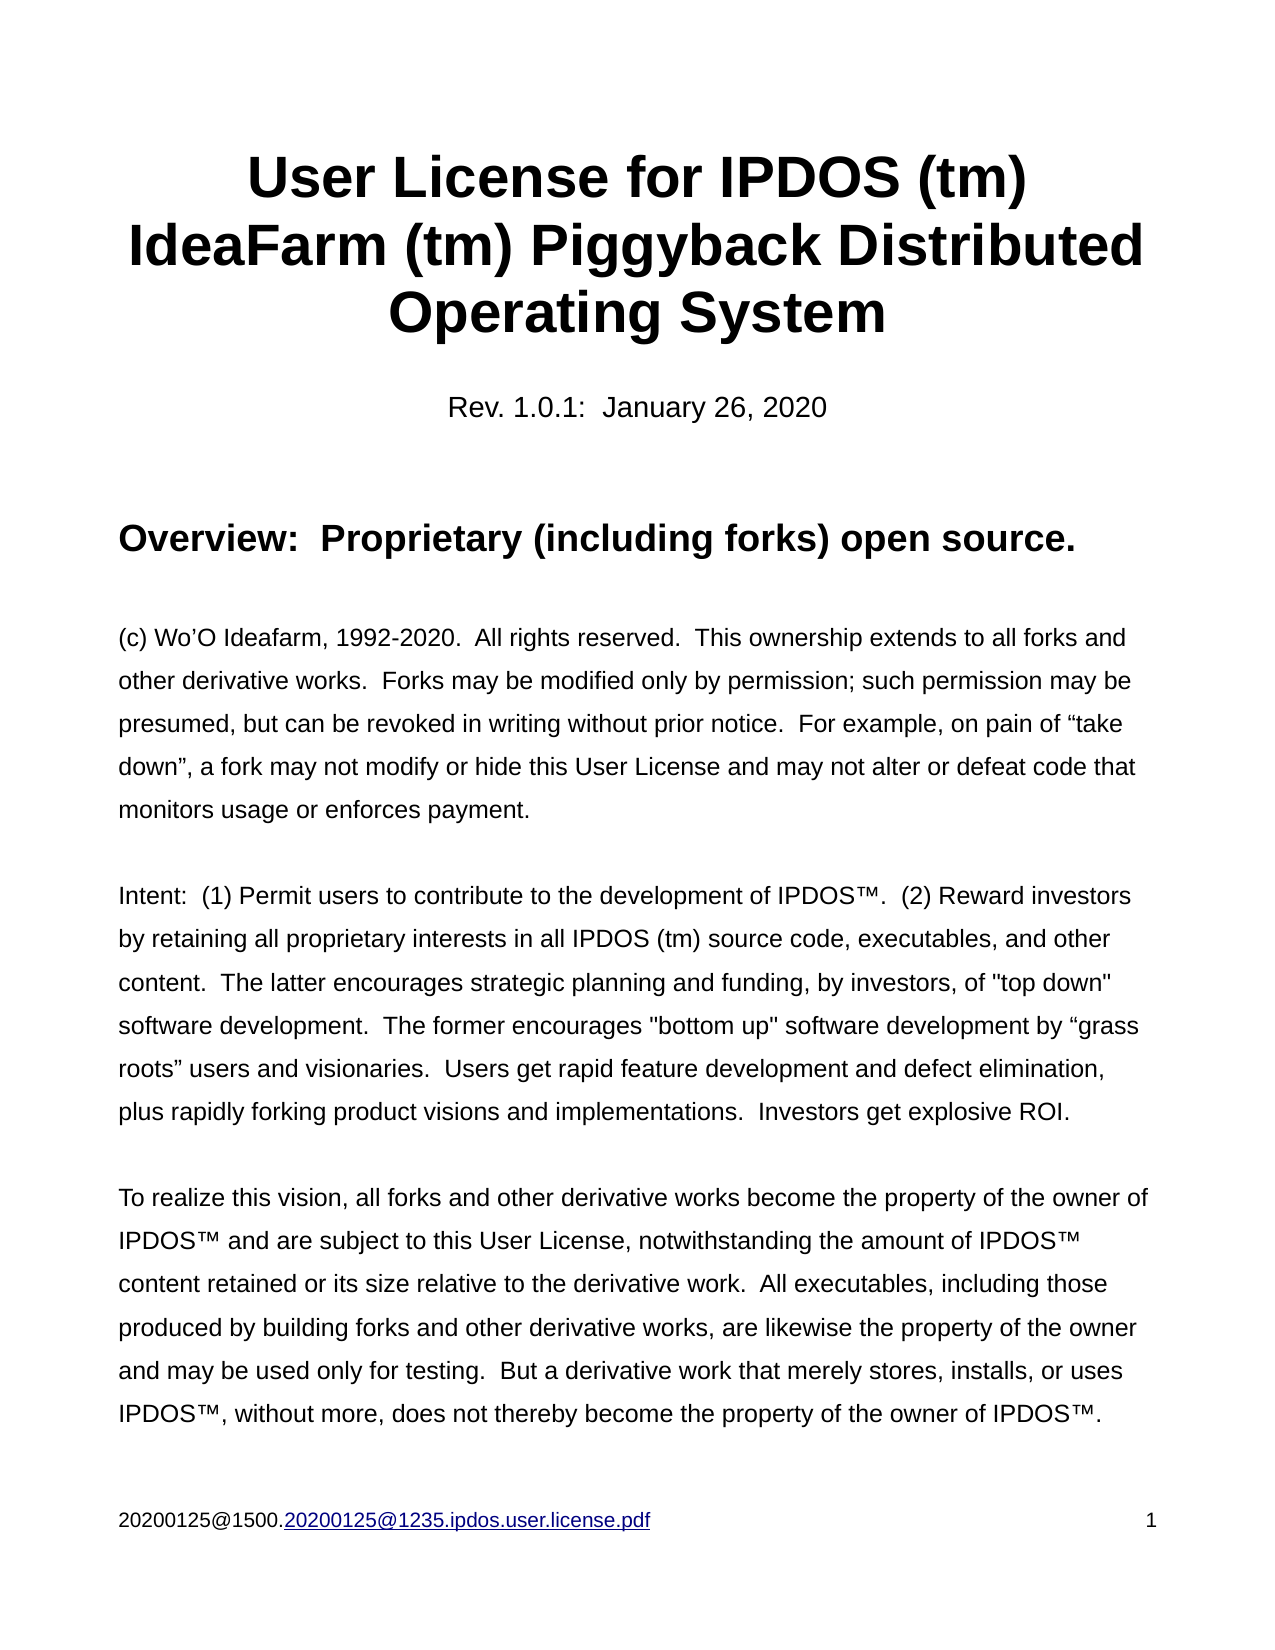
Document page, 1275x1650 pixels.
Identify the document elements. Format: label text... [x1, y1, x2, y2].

title User License for IPDOS (tm) IdeaFarm (tm) Piggyback Distributed Operating System [118, 143, 1157, 344]
text (c) Wo’O Ideafarm, 1992-2020. All rights reserved. This ownership extends to all forks and other derivative works. Forks may be modified only by permission; such permission may be presumed, but can be revoked in writing without prior notice. For example, on pain of “take down”, a fork may not modify or hide this User License and may not alter or defeat code that monitors usage or enforces payment. [118, 622, 1157, 824]
subtitle Overview: Proprietary (including forks) open source. [118, 516, 1157, 560]
text Rev. 1.0.1: January 26, 2020 [118, 390, 1157, 424]
text To realize this vision, all forks and other derivative works become the property of the owner of IPDOS™ and are subject to this User License, notwithstanding the amount of IPDOS™ content retained or its size relative to the derivative work. All executables, including those produced by building forks and other derivative works, are likewise the property of the owner and may be used only for testing. But a derivative work that merely stores, installs, or uses IPDOS™, without more, does not thereby become the property of the owner of IPDOS™. [118, 1183, 1157, 1427]
text Intent: (1) Permit users to contribute to the development of IPDOS™. (2) Reward investors by retaining all proprietary interests in all IPDOS (tm) source code, executables, and other content. The latter encourages strategic planning and funding, by investors, of "top down" software development. The former encourages "bottom up" software development by “grass roots” users and visionaries. Users get rapid feature development and defect elimination, plus rapidly forking product visions and implementations. Investors get explosive ROI. [118, 881, 1157, 1126]
